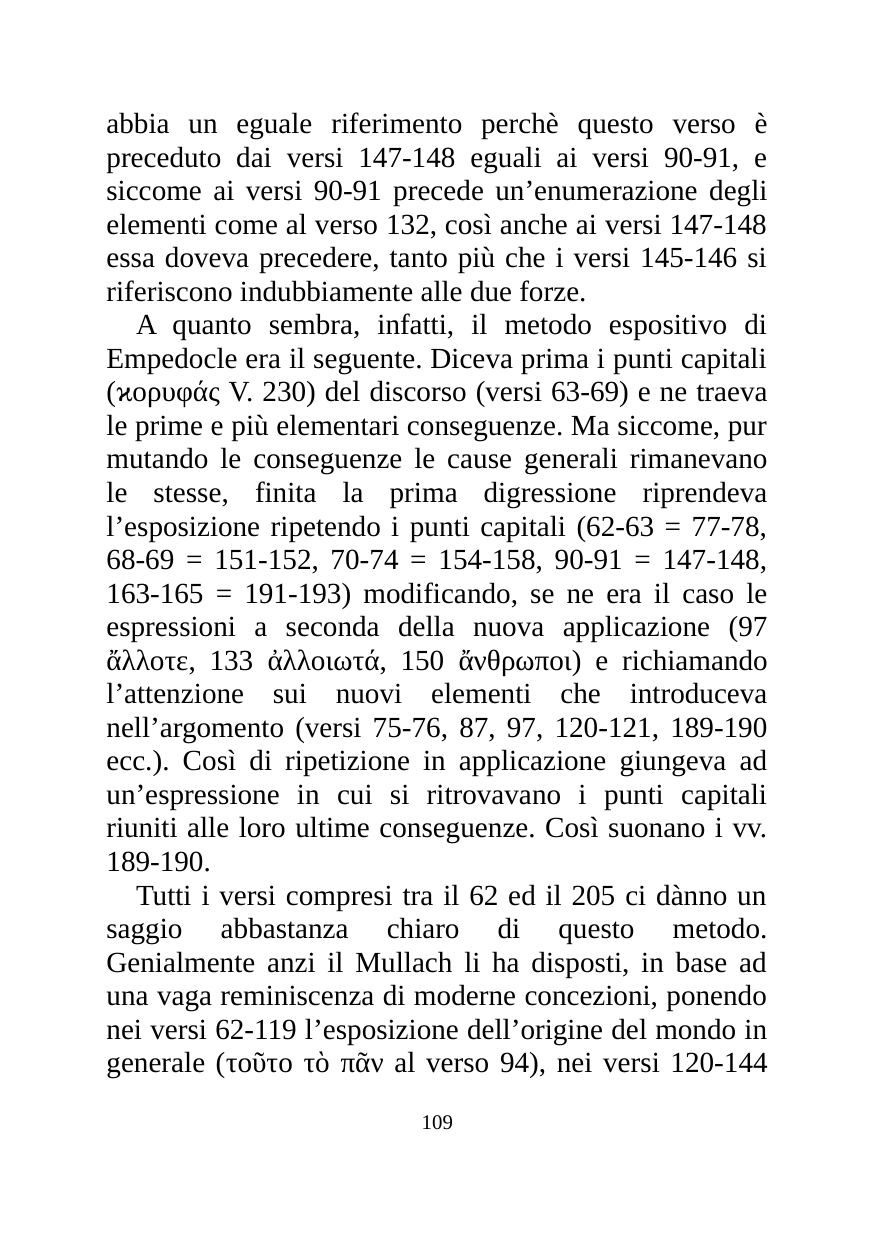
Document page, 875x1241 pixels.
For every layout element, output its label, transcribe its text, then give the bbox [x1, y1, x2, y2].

text A quanto sembra, infatti, il metodo espositivo di Empedocle era il seguente. Diceva prima i punti capitali (ϰορυφάς V. 230) del discorso (versi 63-69) e ne traeva le prime e più elementari conseguenze. Ma siccome, pur mutando le conseguenze le cause generali rimanevano le stesse, finita la prima digressione riprendeva l’esposizione ripetendo i punti capitali (62-63 = 77-78, 68-69 = 151-152, 70-74 = 154-158, 90-91 = 147-148, 163-165 = 191-193) modificando, se ne era il caso le espressioni a seconda della nuova applicazione (97 ἄλλοτε, 133 ἀλλοιωτά, 150 ἄνθρωποι) e richiamando l’attenzione sui nuovi elementi che introduceva nell’argomento (versi 75-76, 87, 97, 120-121, 189-190 ecc.). Così di ripetizione in applicazione giungeva ad un’espressione in cui si ritrovavano i punti capitali riuniti alle loro ultime conseguenze. Così suonano i vv. 189-190. [106, 307, 768, 878]
text abbia un eguale riferimento perchè questo verso è preceduto dai versi 147-148 eguali ai versi 90-91, e siccome ai versi 90-91 precede un’enumerazione degli elementi come al verso 132, così anche ai versi 147-148 essa doveva precedere, tanto più che i versi 145-146 si riferiscono indubbiamente alle due forze. [106, 106, 768, 307]
text Tutti i versi compresi tra il 62 ed il 205 ci dànno un saggio abbastanza chiaro di questo metodo. Genialmente anzi il Mullach li ha disposti, in base ad una vaga reminiscenza di moderne concezioni, ponendo nei versi 62-119 l’esposizione dell’origine del mondo in generale (τοῦτο τὸ πᾶν al verso 94), nei versi 120-144 [106, 878, 768, 1079]
